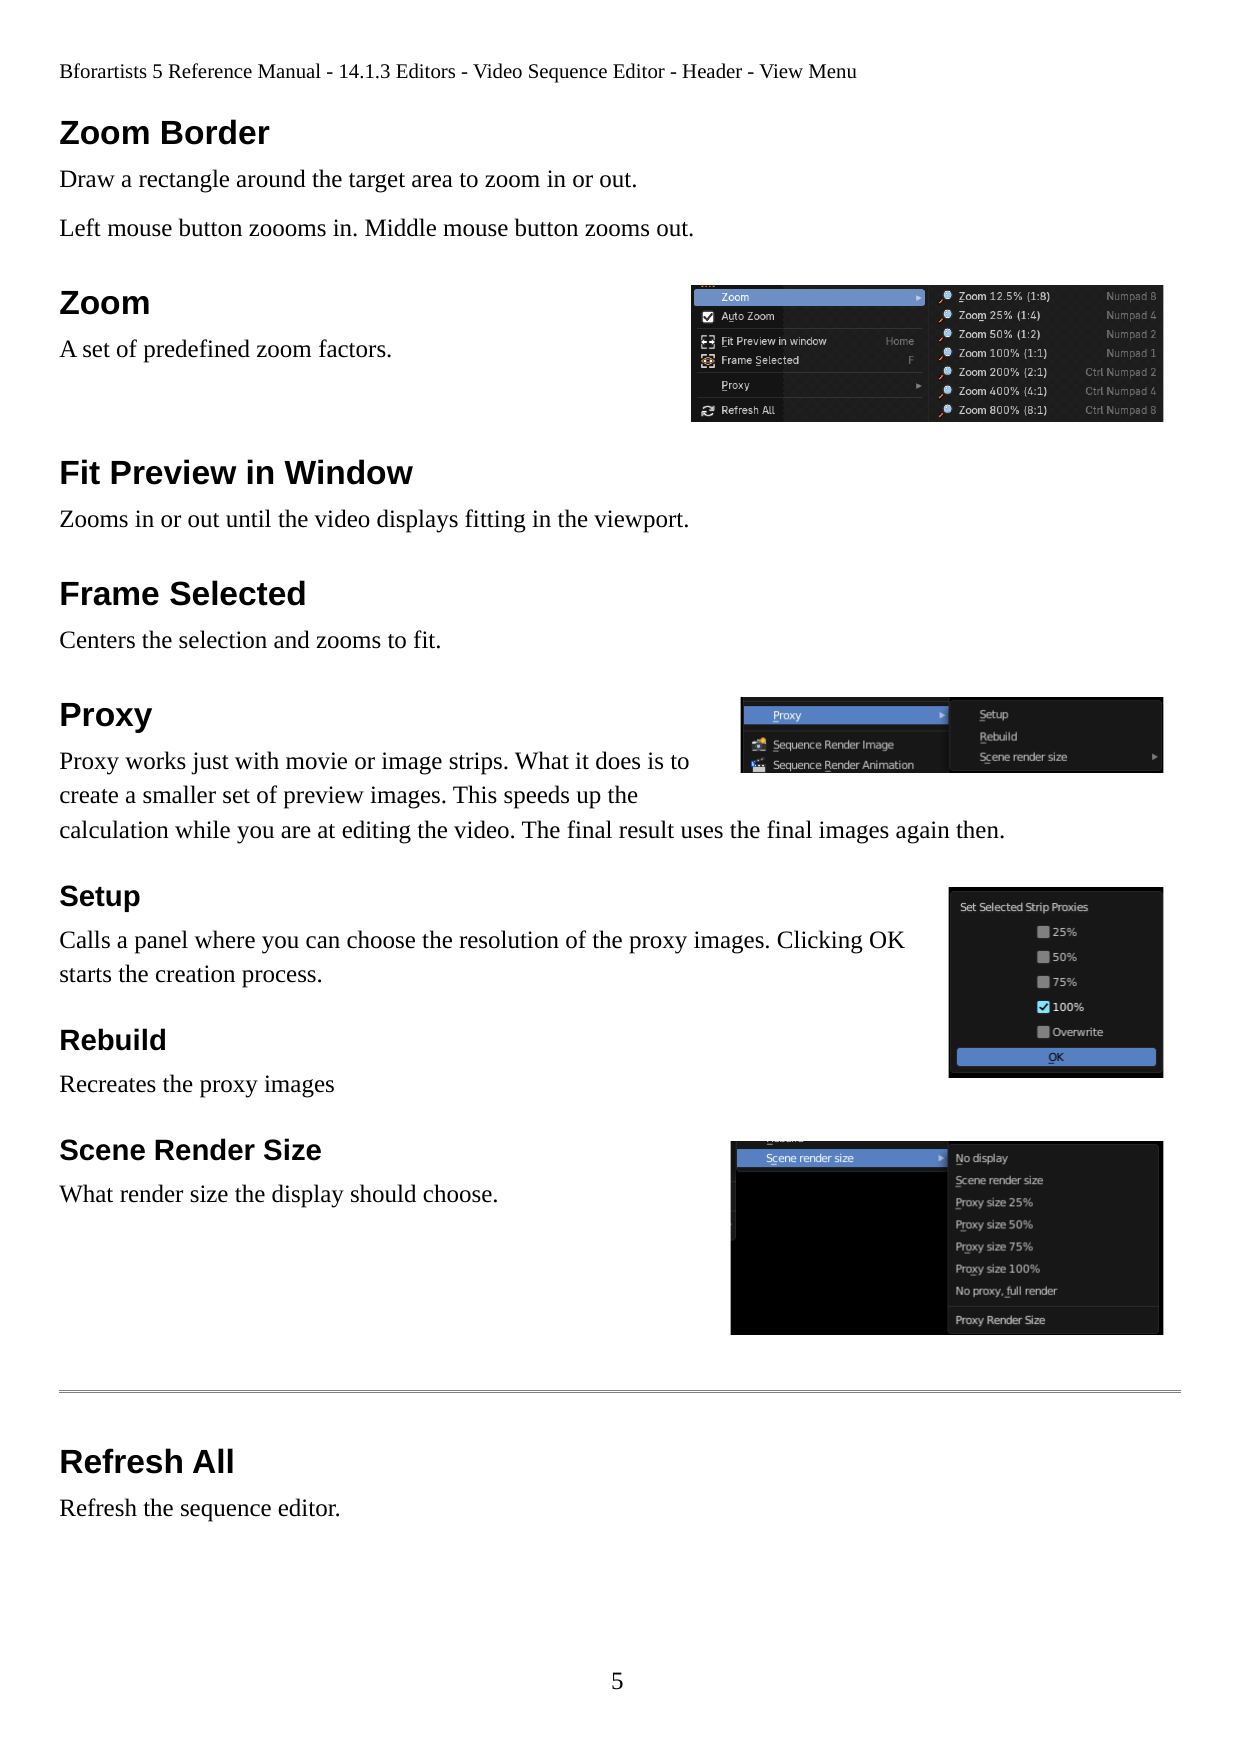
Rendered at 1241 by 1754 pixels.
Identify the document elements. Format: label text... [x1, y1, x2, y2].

text What render size the display should choose. [59, 1179, 730, 1208]
picture [740, 697, 1164, 773]
text Recreates the proxy images [59, 1069, 1181, 1098]
picture [730, 1141, 1164, 1335]
text Centers the selection and zooms to fit. [59, 625, 1181, 654]
subtitle [1164, 1023, 1181, 1057]
subtitle Proxy [59, 695, 1181, 733]
text Zooms in or out until the video displays fitting in the viewport. [59, 504, 1181, 533]
subtitle Zoom [59, 283, 1181, 321]
text Calls a panel where you can choose the resolution of the proxy images. Clicking OK starts the creation process. [59, 925, 948, 988]
text Draw a rectangle around the target area to zoom in or out. [59, 164, 1181, 192]
subtitle Scene Render Size [59, 1133, 1181, 1167]
subtitle Frame Selected [59, 574, 1181, 612]
picture [948, 887, 1164, 1078]
picture [691, 285, 1164, 422]
subtitle Rebuild [59, 1023, 948, 1057]
subtitle Zoom Border [59, 113, 1181, 151]
subtitle Fit Preview in Window [59, 453, 1181, 491]
text Refresh the sequence editor. [59, 1493, 1181, 1522]
subtitle Setup [59, 879, 1181, 912]
text A set of predefined zoom factors. [59, 334, 691, 363]
text Proxy works just with movie or image strips. What it does is to create a smaller set of preview images. This speeds up the calculation while you are at editing the video. The final result uses the final images again then. [59, 746, 1181, 844]
text Left mouse button zoooms in. Middle mouse button zooms out. [59, 213, 1181, 242]
subtitle Refresh All [59, 1442, 1181, 1481]
